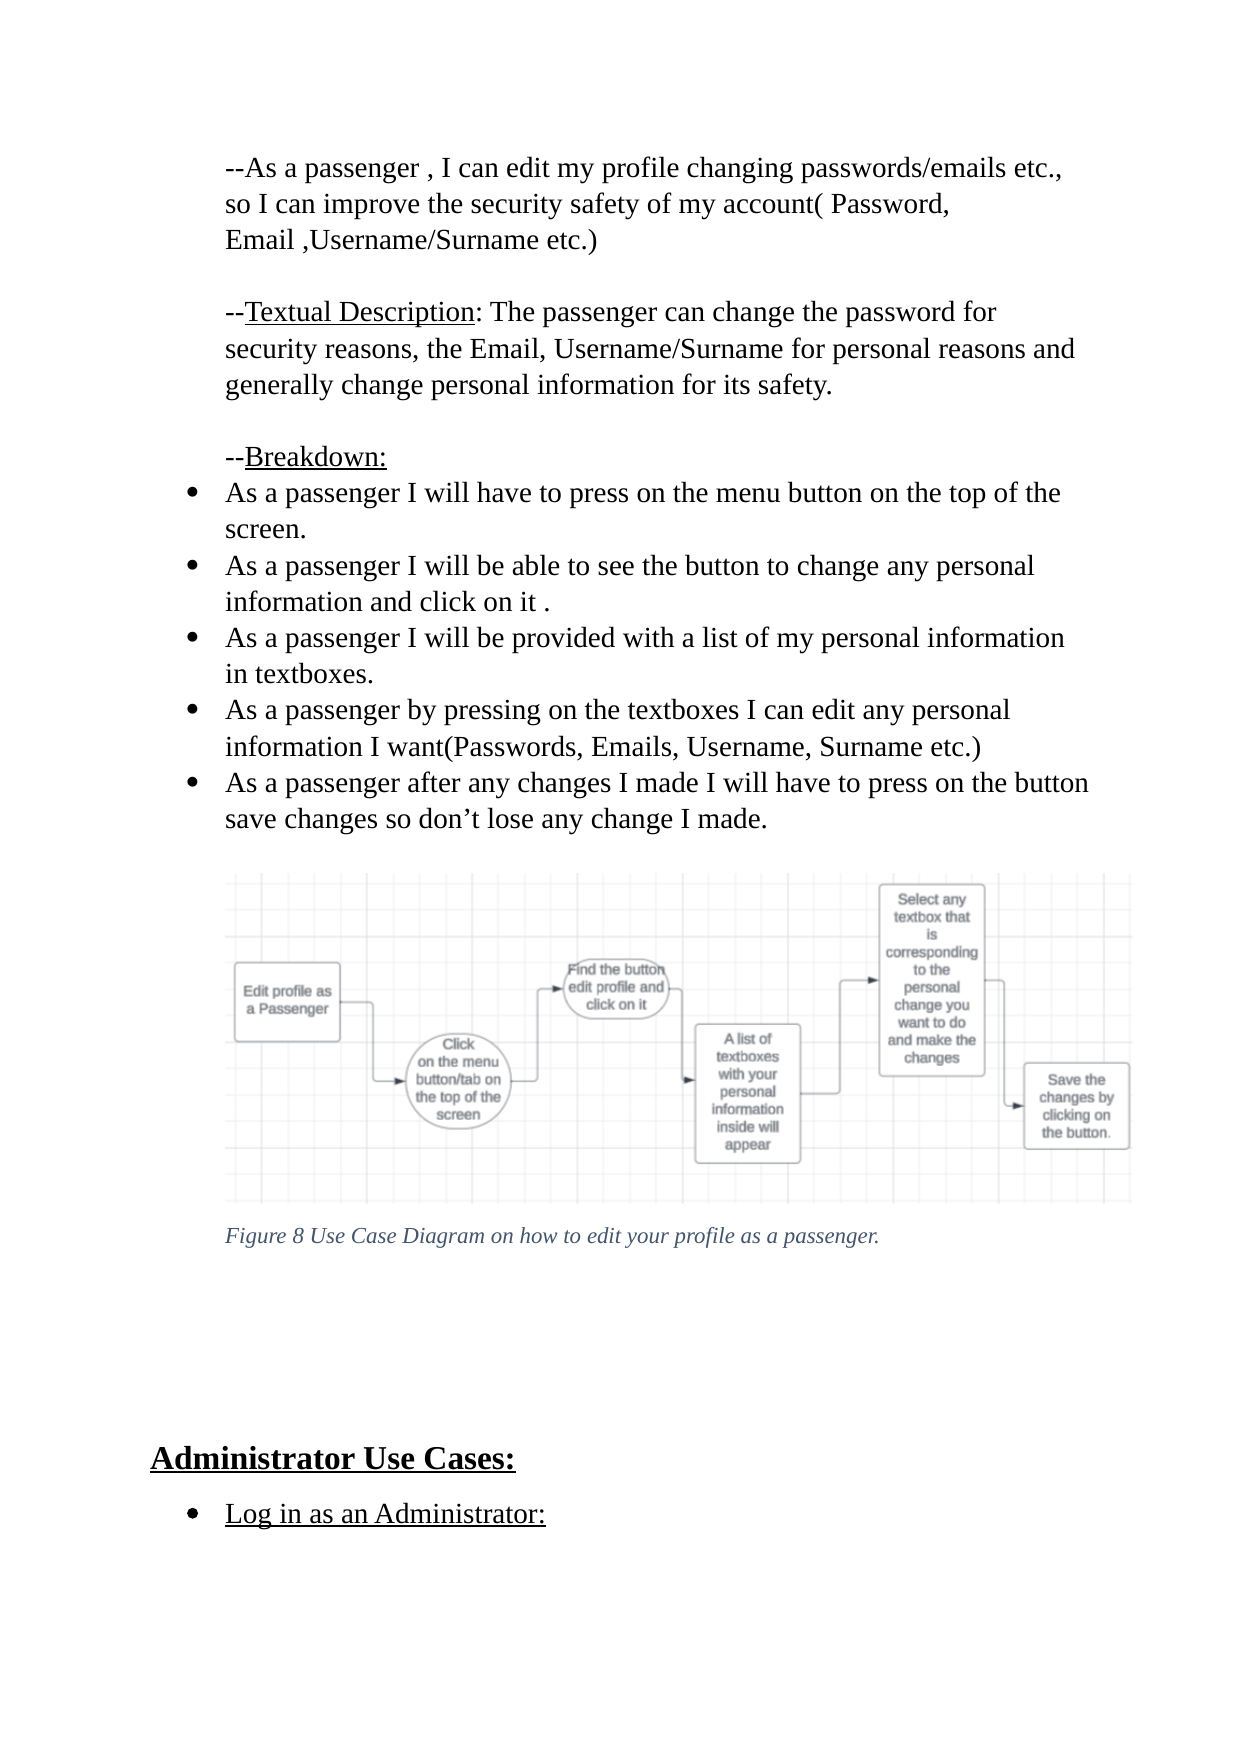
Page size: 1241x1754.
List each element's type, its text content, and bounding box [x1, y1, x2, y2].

list As a passenger I will be able to see the button to change any personal information and click on it . [187, 548, 1090, 617]
list As a passenger I will have to press on the menu button on the top of the screen. [187, 475, 1090, 545]
list --Textual Description: The passenger can change the password for security reasons, the Email, Username/Surname for personal reasons and generally change personal information for its safety. [225, 294, 1090, 400]
list As a passenger by pressing on the textboxes I can edit any personal information I want(Passwords, Emails, Username, Surname etc.) [187, 692, 1090, 762]
text Figure 8 Use Case Diagram on how to edit your profile as a passenger. [150, 1222, 1090, 1248]
list As a passenger after any changes I made I will have to press on the button save changes so don’t lose any change I made. [187, 765, 1090, 835]
list --Breakdown: [225, 439, 1090, 473]
text Administrator Use Cases: [150, 1438, 1090, 1477]
list Log in as an Administrator: [187, 1496, 1090, 1530]
picture [225, 873, 1133, 1204]
list --As a passenger , I can edit my profile changing passwords/emails etc., so I can improve the security safety of my account( Password, Email ,Username/Surname etc.) [225, 150, 1090, 256]
list As a passenger I will be provided with a list of my personal information in textboxes. [187, 620, 1090, 690]
